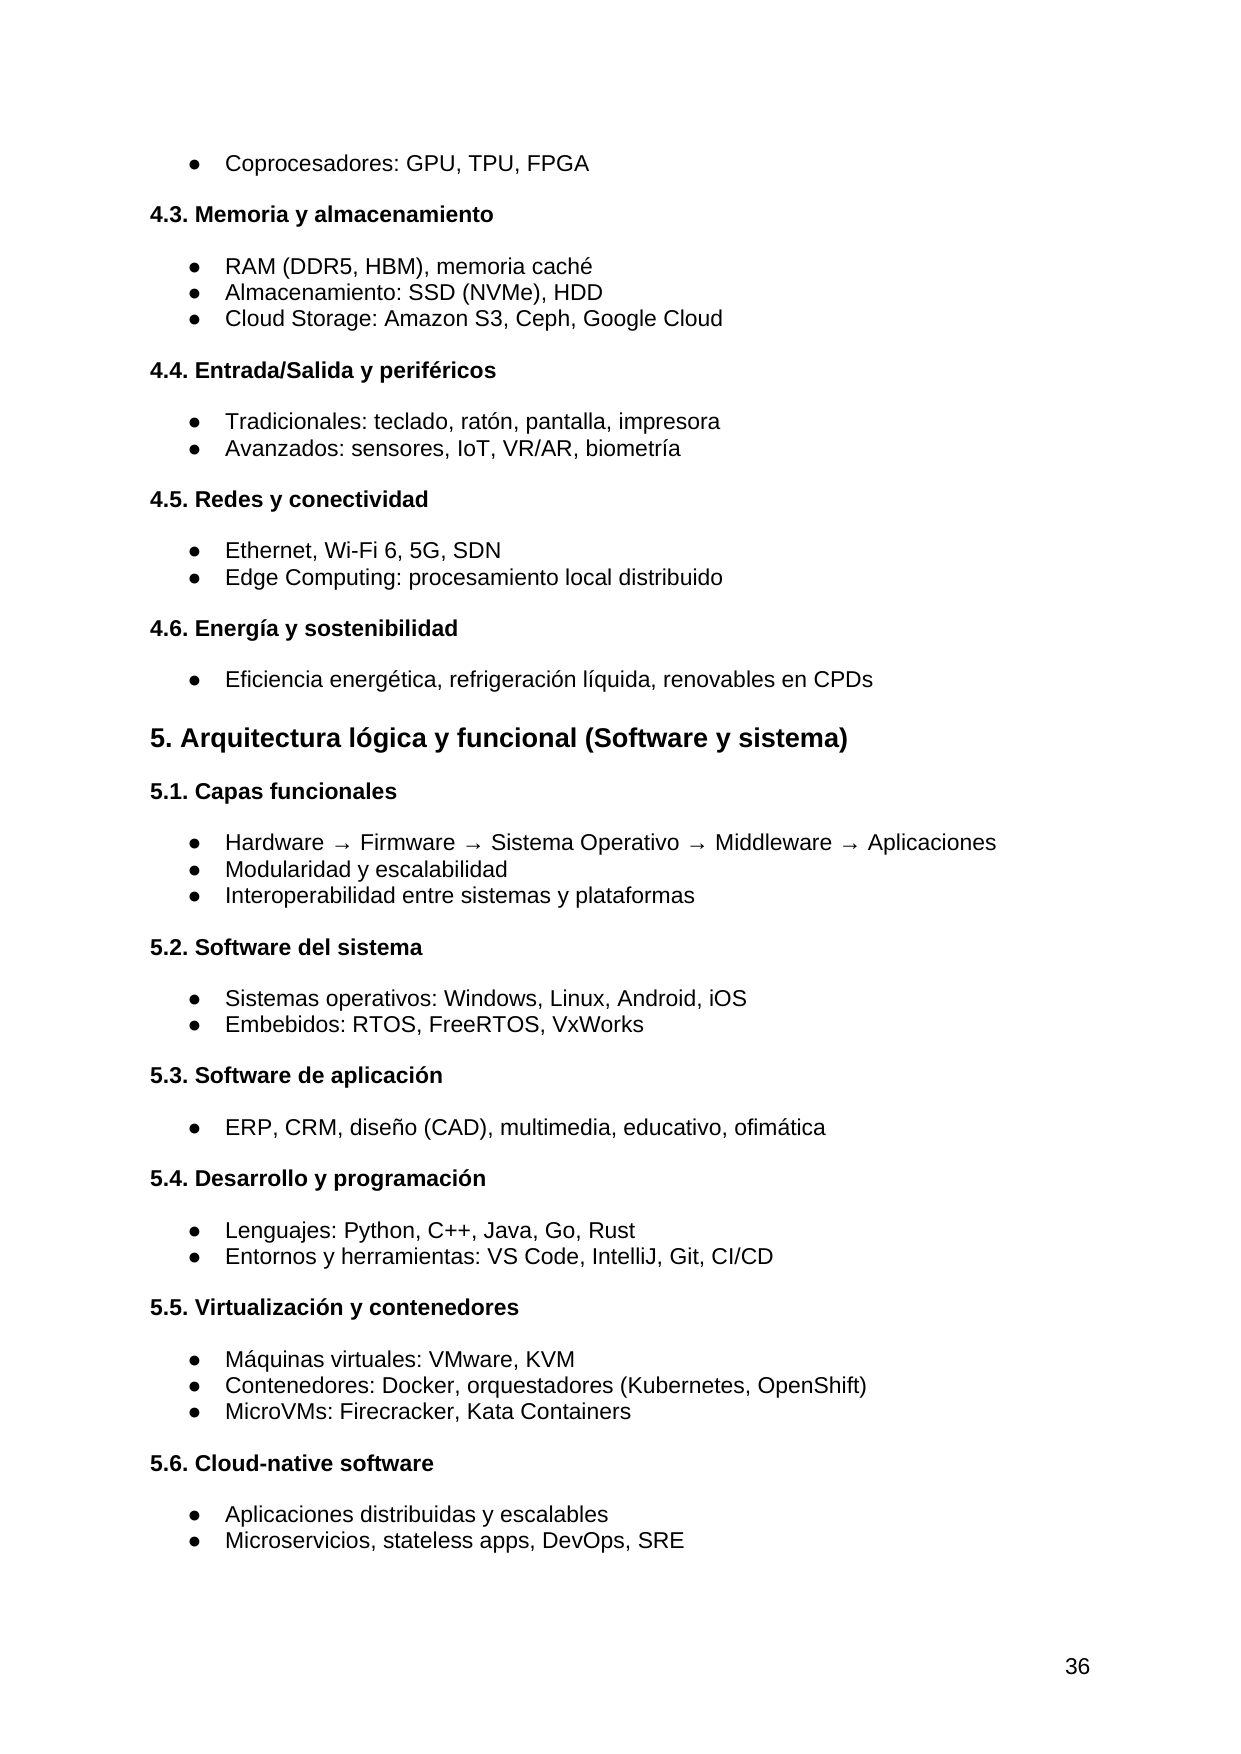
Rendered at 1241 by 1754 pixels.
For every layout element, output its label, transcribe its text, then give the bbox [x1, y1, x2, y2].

list Edge Computing: procesamiento local distribuido [187, 563, 1090, 590]
list Sistemas operativos: Windows, Linux, Android, iOS [187, 985, 1090, 1011]
list Modularidad y escalabilidad [187, 856, 1090, 882]
list Cloud Storage: Amazon S3, Ceph, Google Cloud [187, 305, 1090, 332]
list MicroVMs: Firecracker, Kata Containers [187, 1398, 1090, 1425]
subtitle 4.6. Energía y sostenibilidad [150, 615, 1090, 641]
subtitle 4.4. Entrada/Salida y periféricos [150, 357, 1090, 383]
subtitle 5.3. Software de aplicación [150, 1062, 1090, 1089]
list Eficiencia energética, refrigeración líquida, renovables en CPDs [187, 666, 1090, 693]
subtitle 5.2. Software del sistema [150, 933, 1090, 960]
list Coprocesadores: GPU, TPU, FPGA [187, 150, 1090, 176]
subtitle 5.6. Cloud-native software [150, 1450, 1090, 1476]
list Embebidos: RTOS, FreeRTOS, VxWorks [187, 1011, 1090, 1037]
list Interoperabilidad entre sistemas y plataformas [187, 882, 1090, 908]
list Lenguajes: Python, C++, Java, Go, Rust [187, 1217, 1090, 1243]
subtitle 5.4. Desarrollo y programación [150, 1165, 1090, 1192]
list Contenedores: Docker, orquestadores (Kubernetes, OpenShift) [187, 1372, 1090, 1398]
list Aplicaciones distribuidas y escalables [187, 1501, 1090, 1527]
list Tradicionales: teclado, ratón, pantalla, impresora [187, 408, 1090, 434]
list Entornos y herramientas: VS Code, IntelliJ, Git, CI/CD [187, 1243, 1090, 1269]
subtitle 5. Arquitectura lógica y funcional (Software y sistema) [150, 722, 1090, 753]
list Máquinas virtuales: VMware, KVM [187, 1346, 1090, 1372]
subtitle 5.5. Virtualización y contenedores [150, 1294, 1090, 1321]
list Microservicios, stateless apps, DevOps, SRE [187, 1527, 1090, 1554]
list Hardware → Firmware → Sistema Operativo → Middleware → Aplicaciones [187, 829, 1090, 856]
list Avanzados: sensores, IoT, VR/AR, biometría [187, 434, 1090, 461]
subtitle 5.1. Capas funcionales [150, 778, 1090, 804]
subtitle 4.5. Redes y conectividad [150, 486, 1090, 512]
list Ethernet, Wi-Fi 6, 5G, SDN [187, 537, 1090, 563]
list Almacenamiento: SSD (NVMe), HDD [187, 279, 1090, 305]
subtitle 4.3. Memoria y almacenamiento [150, 201, 1090, 228]
list ERP, CRM, diseño (CAD), multimedia, educativo, ofimática [187, 1114, 1090, 1140]
list RAM (DDR5, HBM), memoria caché [187, 253, 1090, 279]
